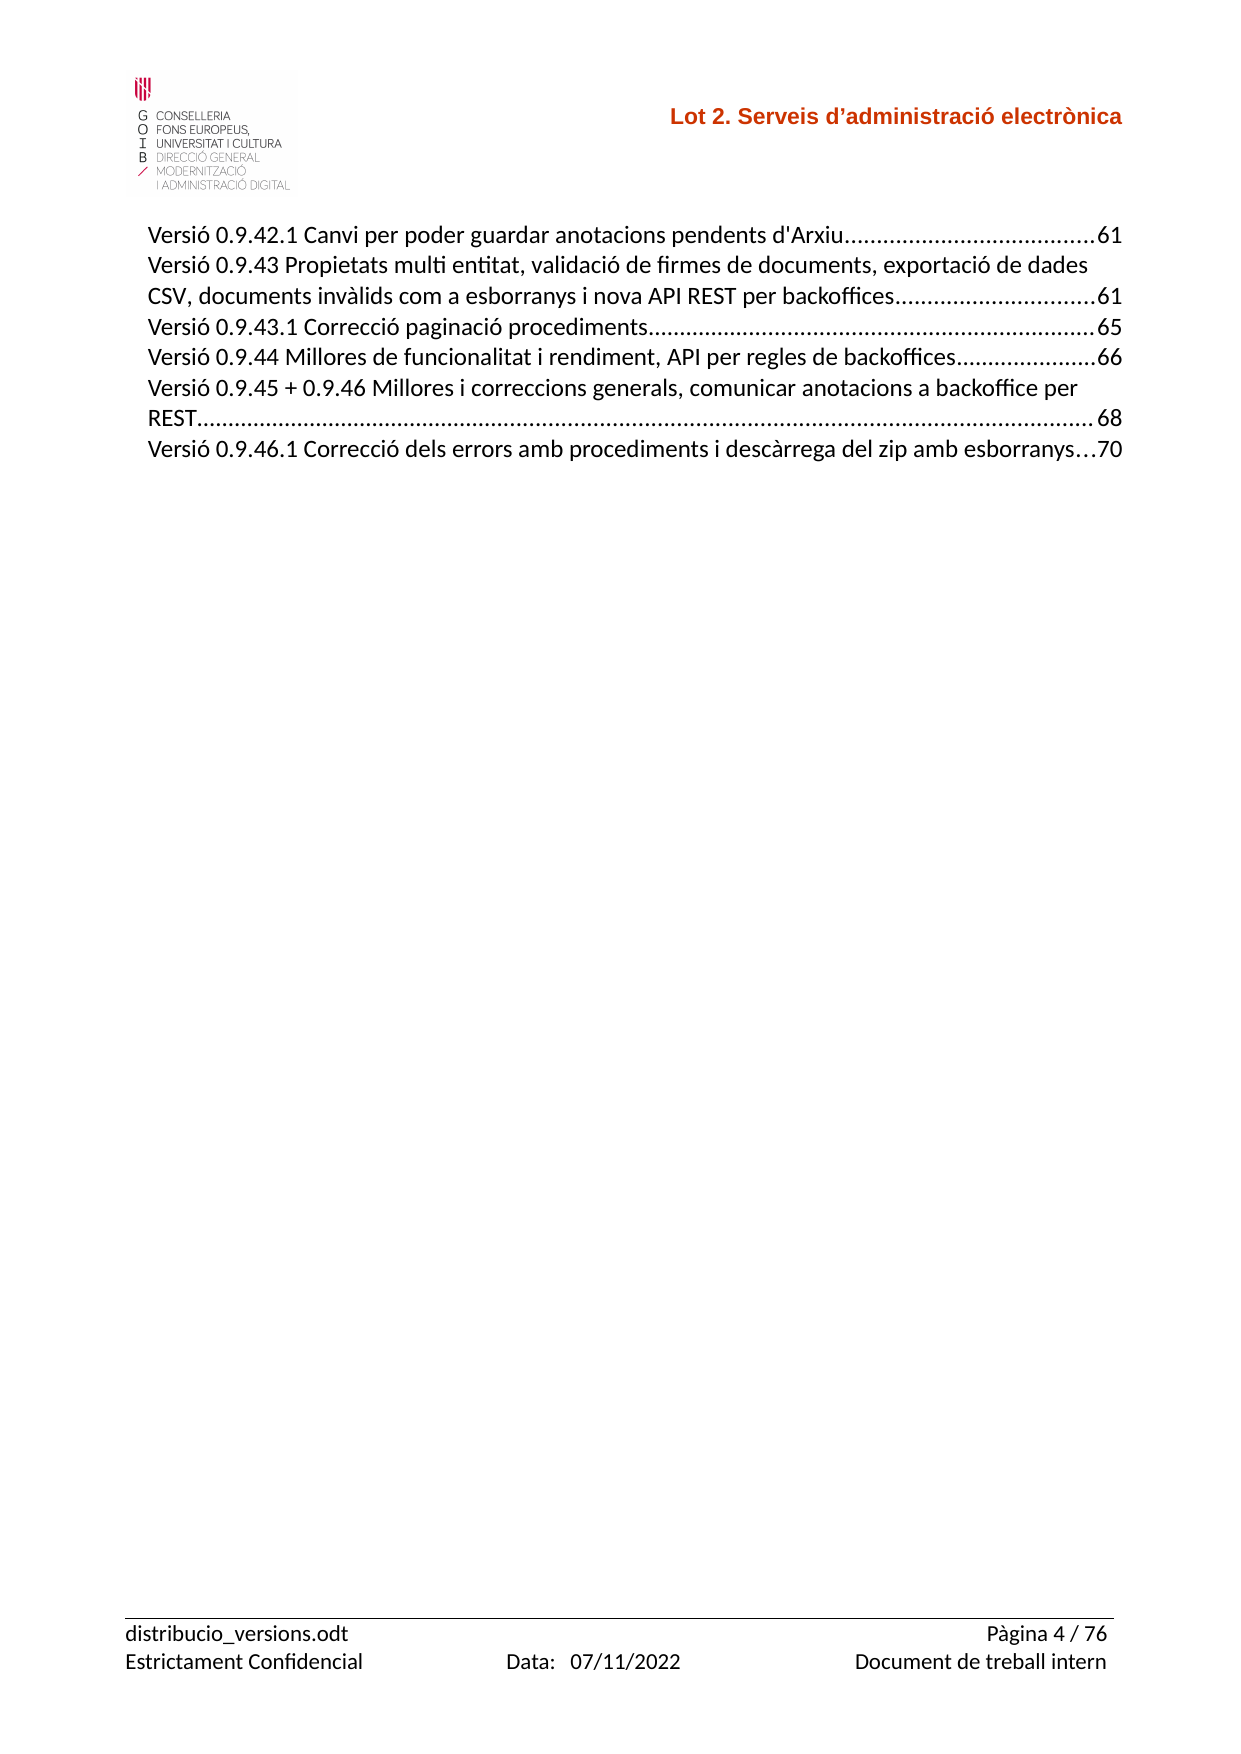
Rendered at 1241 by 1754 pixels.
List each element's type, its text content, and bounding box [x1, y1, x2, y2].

text Versió 0.9.43 Propietats multi entitat, validació de firmes de documents, exportació de dades CSV, documents invàlids com a esborranys i nova API REST per backoffices 61 [148, 250, 1122, 311]
text Versió 0.9.44 Millores de funcionalitat i rendiment, API per regles de backoffices 66 [148, 341, 1122, 372]
text Versió 0.9.45 + 0.9.46 Millores i correccions generals, comunicar anotacions a backoffice per REST 68 [148, 372, 1122, 433]
text Versió 0.9.42.1 Canvi per poder guardar anotacions pendents d'Arxiu 61 [148, 219, 1122, 250]
text Versió 0.9.43.1 Correcció paginació procediments 65 [148, 311, 1122, 341]
text Versió 0.9.46.1 Correcció dels errors amb procediments i descàrrega del zip amb esborranys 70 [148, 433, 1122, 463]
picture [126, 70, 299, 197]
